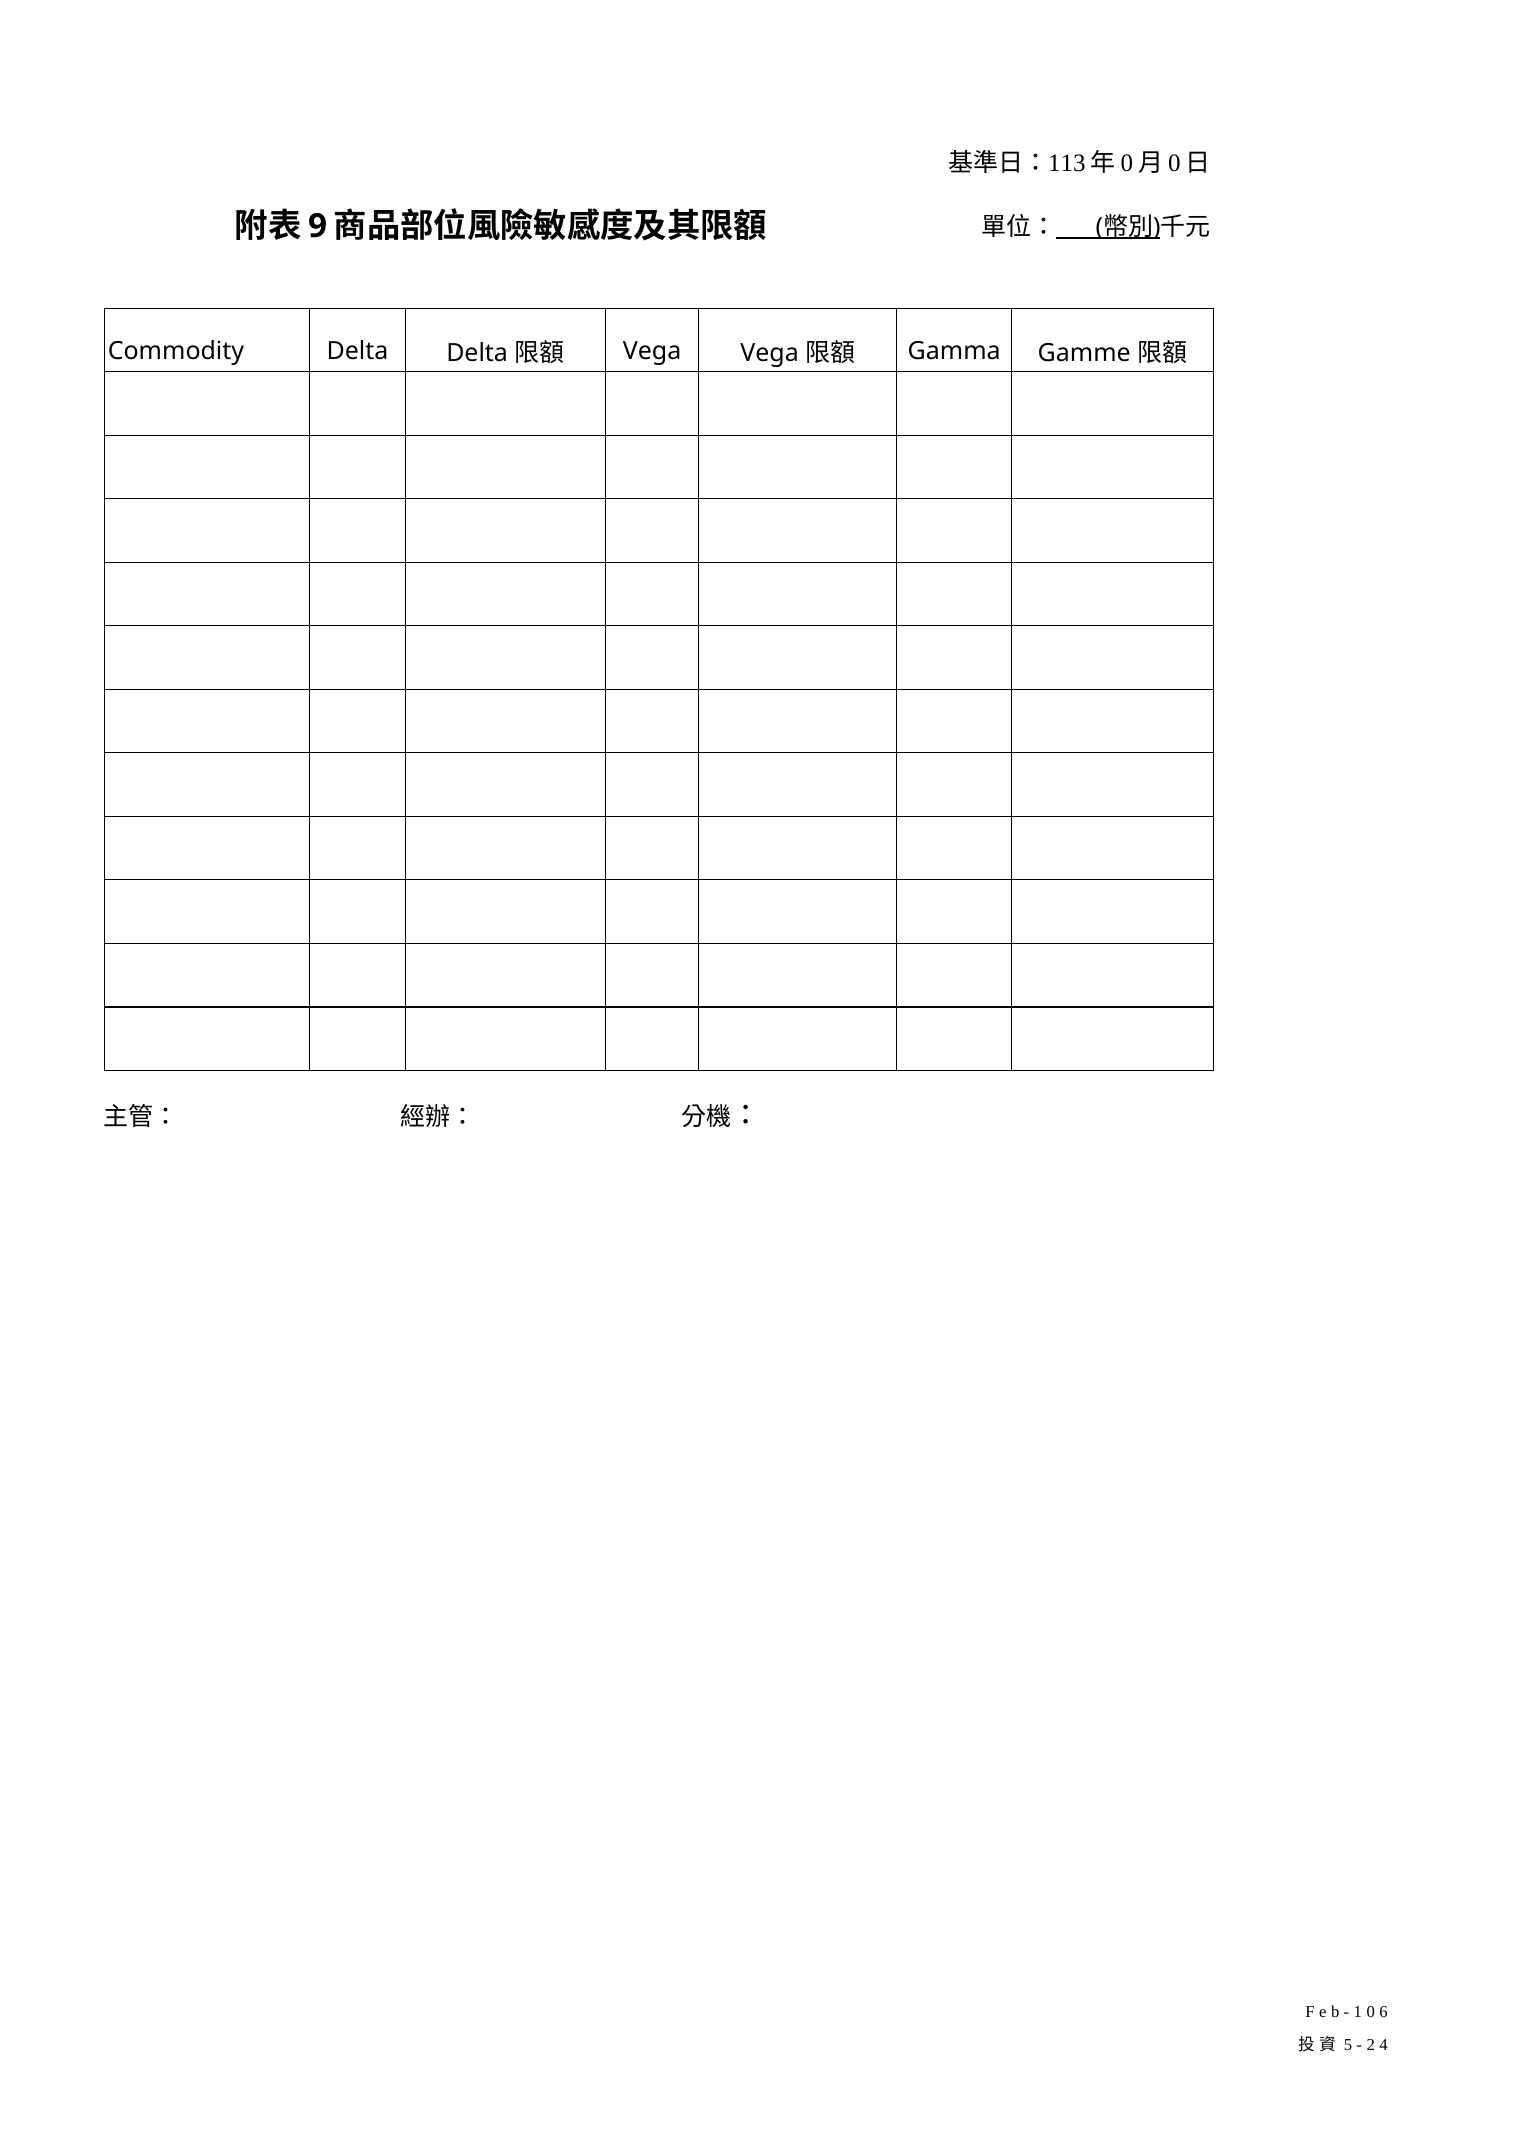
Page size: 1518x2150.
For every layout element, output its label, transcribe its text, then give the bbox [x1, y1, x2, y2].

table_cell [105, 499, 309, 562]
table_cell [897, 436, 1011, 498]
table_cell [897, 626, 1011, 689]
table_cell [606, 499, 698, 562]
table_cell [105, 880, 309, 943]
table_cell [699, 817, 896, 879]
table_cell [310, 499, 405, 562]
table_cell [406, 753, 605, 816]
table_cell [105, 563, 309, 625]
table_cell [105, 436, 309, 498]
table_cell [699, 1008, 896, 1070]
table_cell [406, 436, 605, 498]
table_cell [310, 372, 405, 434]
table_cell [406, 880, 605, 943]
table_cell [1012, 690, 1213, 752]
table_cell [1012, 563, 1213, 625]
table_cell [1012, 499, 1213, 562]
table_cell [699, 372, 896, 434]
table_cell [699, 563, 896, 625]
table_header 附表9商品部位風險敏感度及其限額 [105, 119, 896, 307]
table_cell [406, 690, 605, 752]
table_cell [310, 563, 405, 625]
table_cell [897, 944, 1011, 1006]
table_cell Commodity [105, 309, 309, 371]
table_cell [699, 499, 896, 562]
table_cell Gamme 限額 [1012, 309, 1213, 371]
table_cell [606, 880, 698, 943]
table_cell [606, 944, 698, 1006]
table_cell [310, 690, 405, 752]
table_cell [1012, 880, 1213, 943]
table_cell [606, 372, 698, 434]
table_cell [406, 817, 605, 879]
table_cell [310, 1008, 405, 1070]
table_cell Delta 限額 [406, 309, 605, 371]
table_cell [310, 944, 405, 1006]
table_cell Vega 限額 [699, 309, 896, 371]
table_header 基準日：113年0月0日 [896, 119, 1213, 181]
table_cell [897, 690, 1011, 752]
table_cell [406, 372, 605, 434]
table_cell [699, 436, 896, 498]
table_cell [105, 626, 309, 689]
table_cell [310, 817, 405, 879]
table_cell [1012, 753, 1213, 816]
table_cell [606, 563, 698, 625]
table_cell Vega [606, 309, 698, 371]
table_cell [1012, 1008, 1213, 1070]
table_cell [699, 944, 896, 1006]
table_cell [105, 753, 309, 816]
table_cell [897, 372, 1011, 434]
table_cell [105, 690, 309, 752]
table_cell [699, 626, 896, 689]
table_cell [1012, 436, 1213, 498]
table_cell [897, 817, 1011, 879]
table_cell [406, 563, 605, 625]
table_cell Gamma [897, 309, 1011, 371]
table_cell [699, 880, 896, 943]
table_cell [406, 626, 605, 689]
table_cell [310, 880, 405, 943]
table_cell [1012, 372, 1213, 434]
table_cell [1012, 626, 1213, 689]
table_cell [606, 436, 698, 498]
table_cell Delta [310, 309, 405, 371]
table_cell [897, 880, 1011, 943]
table_cell [105, 372, 309, 434]
table_cell [1012, 817, 1213, 879]
table_cell [699, 753, 896, 816]
table_cell [310, 436, 405, 498]
table_cell [310, 626, 405, 689]
table_cell [897, 499, 1011, 562]
table_cell [406, 1008, 605, 1070]
table_cell [606, 1008, 698, 1070]
table_cell [606, 753, 698, 816]
table_cell 單位： (幣別)千元 [896, 181, 1213, 307]
table_cell [606, 817, 698, 879]
table_cell [105, 817, 309, 879]
table_cell [406, 944, 605, 1006]
text 主管： 經辦： 分機： [103, 1071, 1387, 1133]
table_cell [105, 944, 309, 1006]
table_cell [606, 690, 698, 752]
table_cell [897, 563, 1011, 625]
table_cell [897, 753, 1011, 816]
table_cell [606, 626, 698, 689]
table_cell [699, 690, 896, 752]
table_cell [406, 499, 605, 562]
table_cell [105, 1008, 309, 1070]
table_cell [310, 753, 405, 816]
table_cell [897, 1008, 1011, 1070]
table_cell [1012, 944, 1213, 1006]
